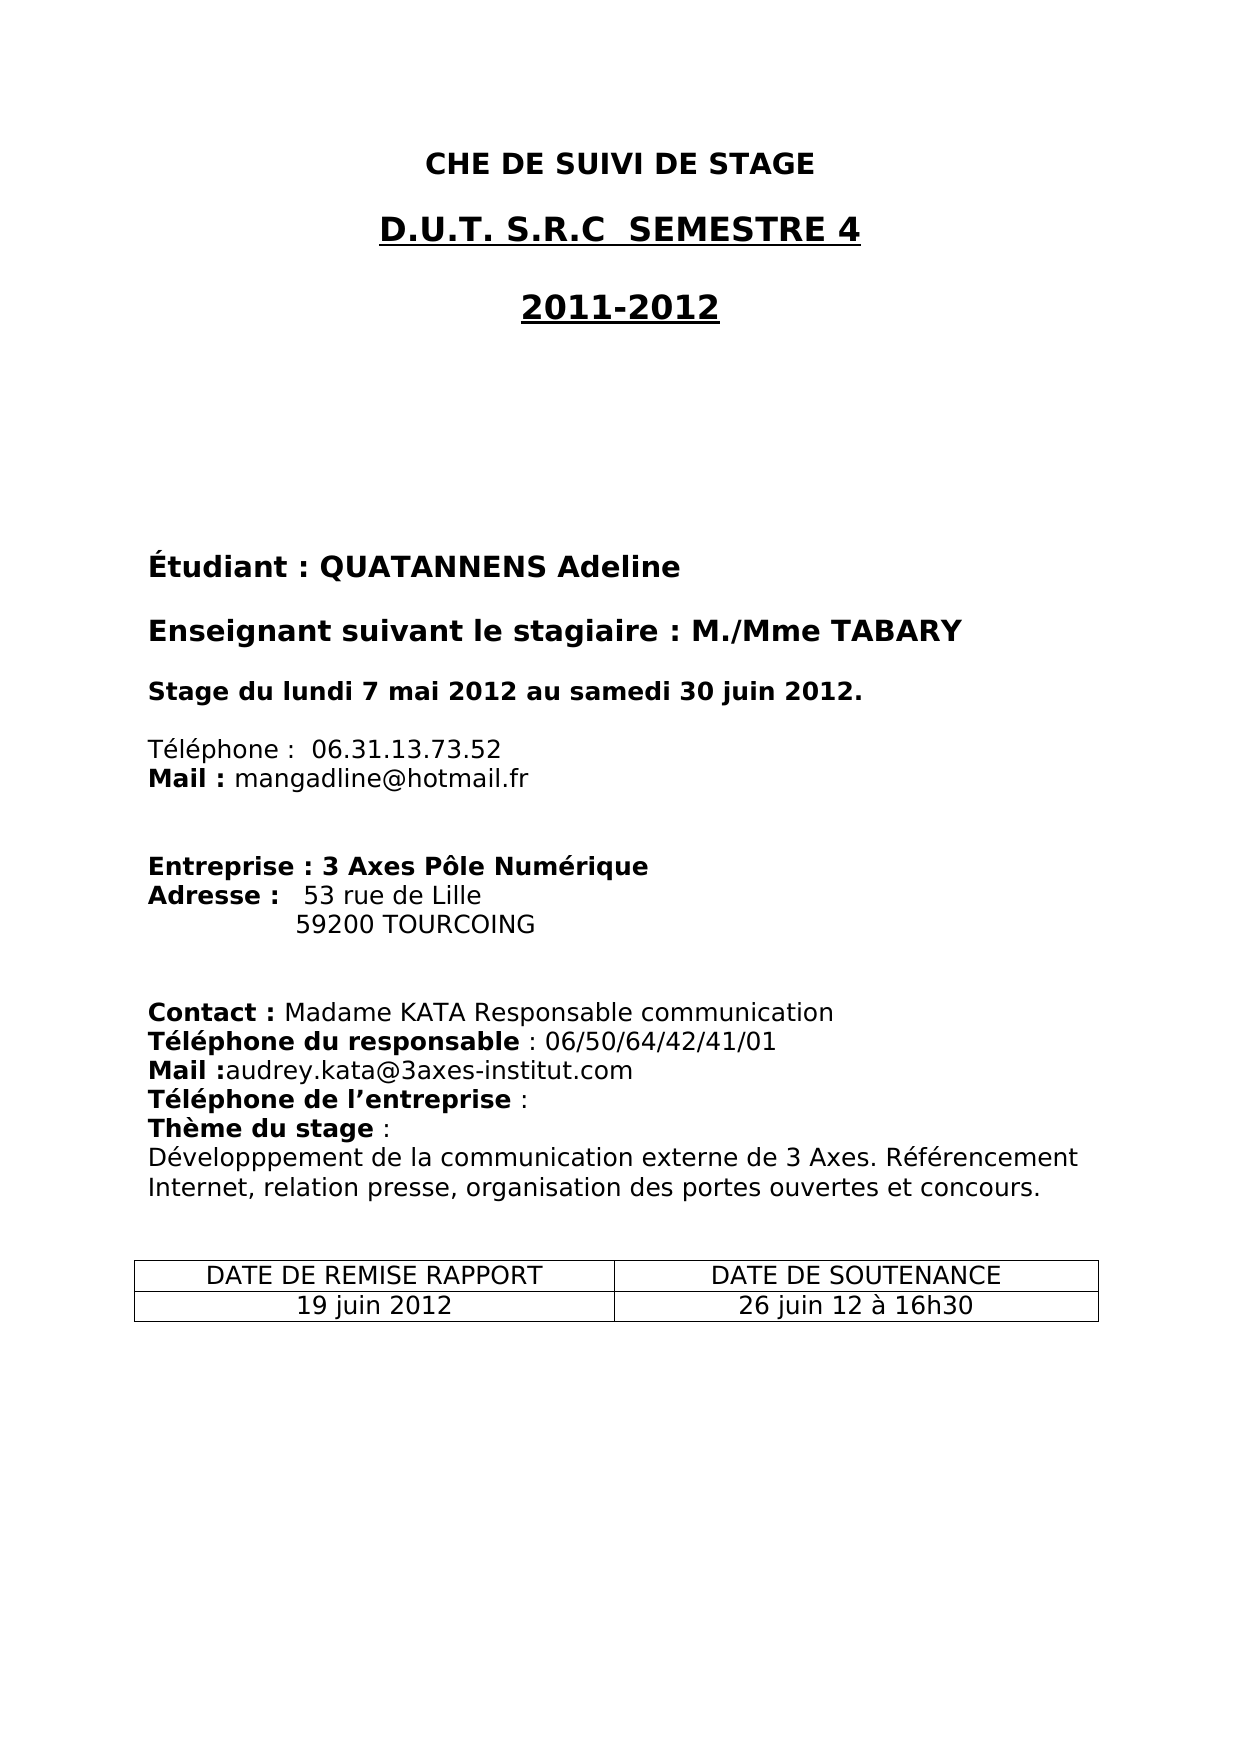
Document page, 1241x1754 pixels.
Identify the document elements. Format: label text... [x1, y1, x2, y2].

text 2011-2012 [148, 288, 1093, 327]
text Mail : mangadline@hotmail.fr [148, 764, 1093, 794]
text Thème du stage : [148, 1114, 1093, 1144]
text Contact : Madame KATA Responsable communication [148, 998, 1093, 1027]
text Étudiant : QUATANNENS Adeline [148, 551, 1093, 585]
table_header DATE DE SOUTENANCE [615, 1261, 1098, 1291]
text Développpement de la communication externe de 3 Axes. Référencement Internet, relation presse, organisation des portes ouvertes et concours. [148, 1144, 1093, 1202]
text Téléphone du responsable : 06/50/64/42/41/01 [148, 1027, 1093, 1056]
text Mail :audrey.kata@3axes-institut.com [148, 1056, 1093, 1085]
text Téléphone : 06.31.13.73.52 [148, 735, 1093, 764]
text CHE DE SUIVI DE STAGE [148, 148, 1093, 182]
table_cell 26 juin 12 à 16h30 [615, 1292, 1098, 1321]
text Stage du lundi 7 mai 2012 au samedi 30 juin 2012. [148, 677, 1093, 706]
text 59200 TOURCOING [148, 910, 1093, 939]
text Téléphone de l’entreprise : [148, 1085, 1093, 1114]
table_cell 19 juin 2012 [135, 1292, 614, 1321]
text D.U.T. S.R.C SEMESTRE 4 [148, 211, 1093, 249]
text Adresse : 53 rue de Lille [148, 881, 1093, 910]
text Entreprise : 3 Axes Pôle Numérique [148, 852, 1093, 881]
table_header DATE DE REMISE RAPPORT [135, 1261, 614, 1291]
text Enseignant suivant le stagiaire : M./Mme TABARY [148, 614, 1093, 648]
